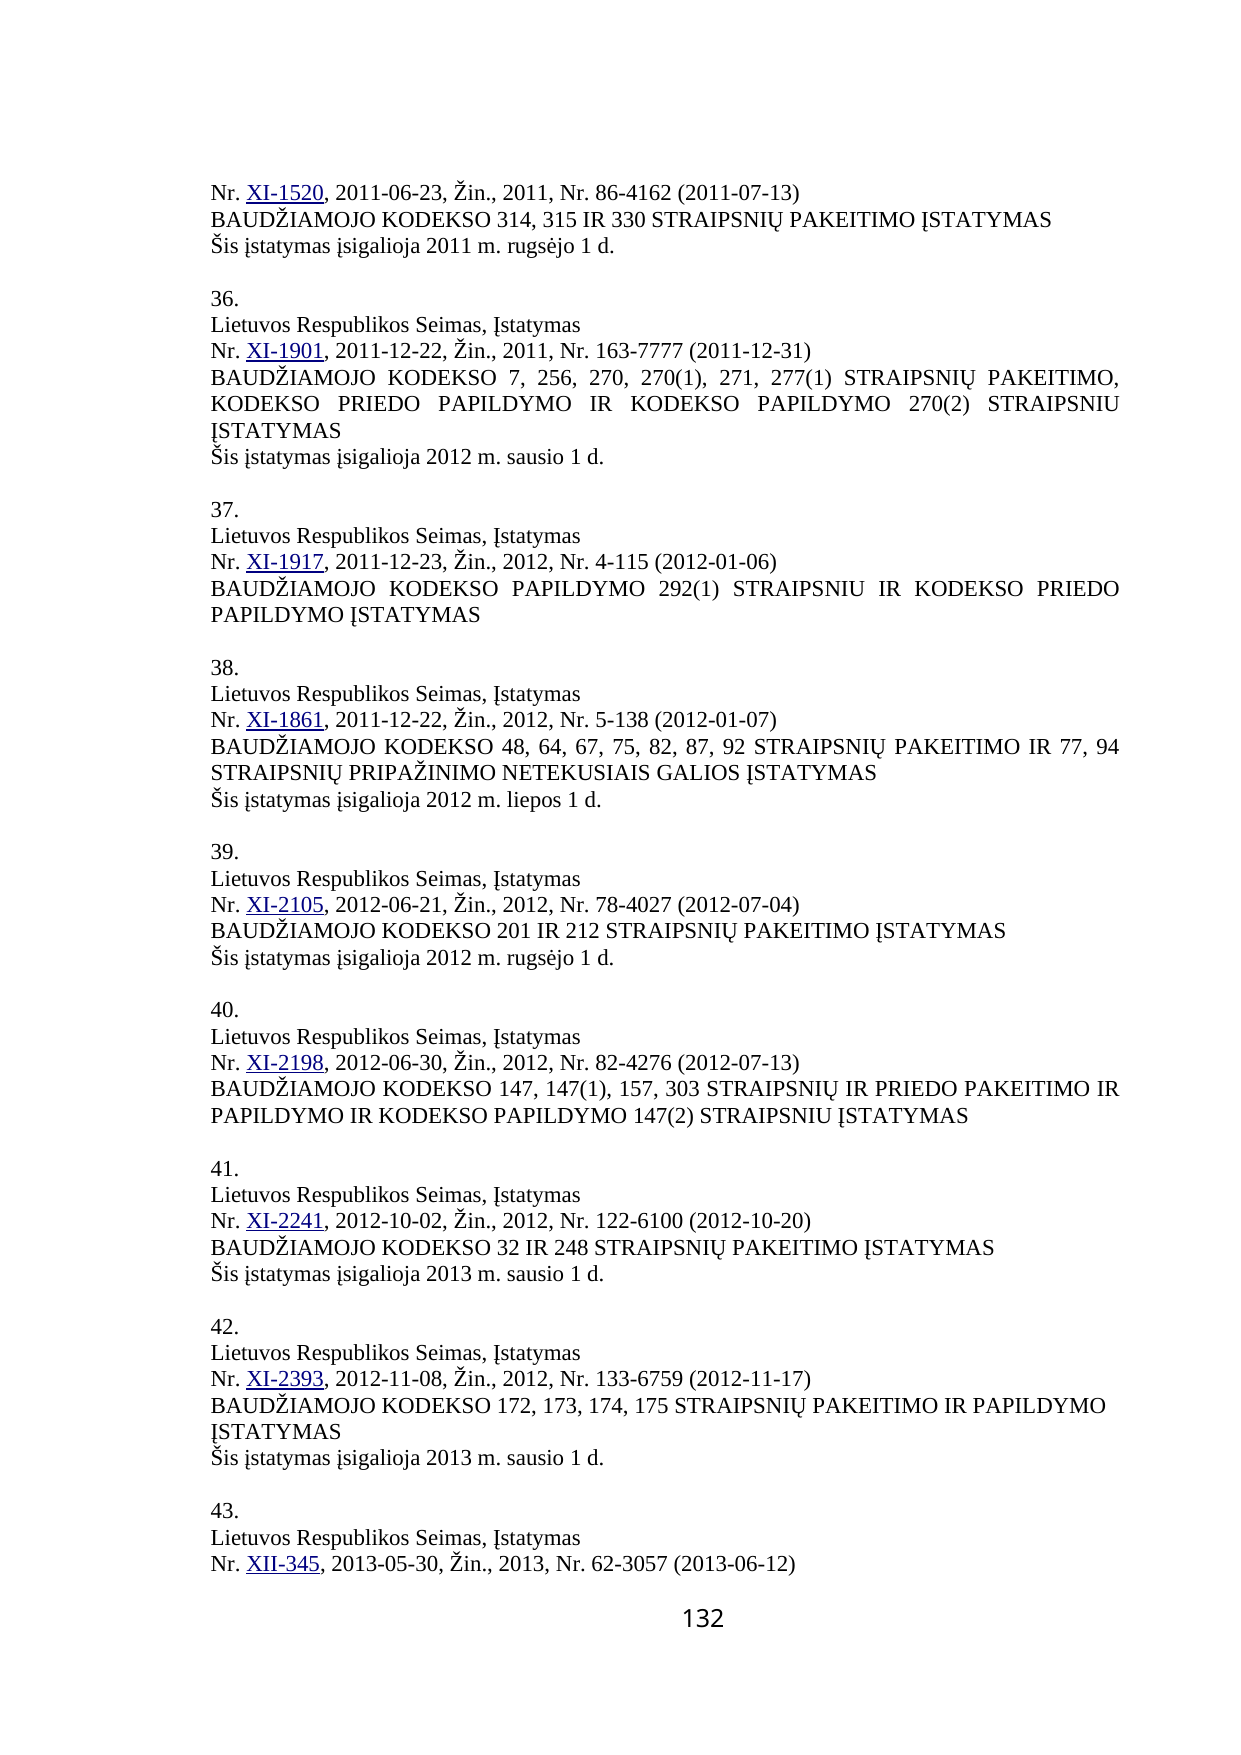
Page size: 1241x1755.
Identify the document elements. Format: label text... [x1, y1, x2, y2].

text BAUDŽIAMOJO KODEKSO 48, 64, 67, 75, 82, 87, 92 STRAIPSNIŲ PAKEITIMO IR 77, 94 STRAIPSNIŲ PRIPAŽINIMO NETEKUSIAIS GALIOS ĮSTATYMAS [210, 733, 1120, 786]
text BAUDŽIAMOJO KODEKSO 7, 256, 270, 270(1), 271, 277(1) STRAIPSNIŲ PAKEITIMO, KODEKSO PRIEDO PAPILDYMO IR KODEKSO PAPILDYMO 270(2) STRAIPSNIU ĮSTATYMAS [210, 364, 1120, 443]
text Nr. XI-2105, 2012-06-21, Žin., 2012, Nr. 78-4027 (2012-07-04) [210, 891, 1120, 917]
text Nr. XI-1520, 2011-06-23, Žin., 2011, Nr. 86-4162 (2011-07-13) [210, 179, 1120, 206]
text Lietuvos Respublikos Seimas, Įstatymas [210, 522, 1120, 548]
text BAUDŽIAMOJO KODEKSO 147, 147(1), 157, 303 STRAIPSNIŲ IR PRIEDO PAKEITIMO IR PAPILDYMO IR KODEKSO PAPILDYMO 147(2) STRAIPSNIU ĮSTATYMAS [210, 1076, 1120, 1128]
text Šis įstatymas įsigalioja 2013 m. sausio 1 d. [210, 1260, 1120, 1286]
text BAUDŽIAMOJO KODEKSO 32 IR 248 STRAIPSNIŲ PAKEITIMO ĮSTATYMAS [210, 1234, 1120, 1260]
text Šis įstatymas įsigalioja 2012 m. liepos 1 d. [210, 786, 1120, 812]
text Lietuvos Respublikos Seimas, Įstatymas [210, 311, 1120, 338]
text Šis įstatymas įsigalioja 2011 m. rugsėjo 1 d. [210, 232, 1120, 258]
text BAUDŽIAMOJO KODEKSO PAPILDYMO 292(1) STRAIPSNIU IR KODEKSO PRIEDO PAPILDYMO ĮSTATYMAS [210, 575, 1120, 627]
text Lietuvos Respublikos Seimas, Įstatymas [210, 1023, 1120, 1049]
text Lietuvos Respublikos Seimas, Įstatymas [210, 680, 1120, 707]
text Nr. XI-2393, 2012-11-08, Žin., 2012, Nr. 133-6759 (2012-11-17) [210, 1365, 1120, 1392]
text 41. [210, 1154, 1120, 1181]
text Nr. XI-1917, 2011-12-23, Žin., 2012, Nr. 4-115 (2012-01-06) [210, 548, 1120, 575]
text Lietuvos Respublikos Seimas, Įstatymas [210, 1181, 1120, 1207]
text Lietuvos Respublikos Seimas, Įstatymas [210, 1523, 1120, 1550]
text 37. [210, 496, 1120, 522]
text 40. [210, 996, 1120, 1023]
text 43. [210, 1497, 1120, 1523]
text 42. [210, 1313, 1120, 1339]
text Nr. XI-1861, 2011-12-22, Žin., 2012, Nr. 5-138 (2012-01-07) [210, 707, 1120, 733]
text BAUDŽIAMOJO KODEKSO 314, 315 IR 330 STRAIPSNIŲ PAKEITIMO ĮSTATYMAS [210, 206, 1120, 232]
text BAUDŽIAMOJO KODEKSO 201 IR 212 STRAIPSNIŲ PAKEITIMO ĮSTATYMAS [210, 917, 1120, 944]
text Šis įstatymas įsigalioja 2013 m. sausio 1 d. [210, 1444, 1120, 1471]
text 39. [210, 838, 1120, 865]
text BAUDŽIAMOJO KODEKSO 172, 173, 174, 175 STRAIPSNIŲ PAKEITIMO IR PAPILDYMO ĮSTATYMAS [210, 1392, 1120, 1444]
text Nr. XI-1901, 2011-12-22, Žin., 2011, Nr. 163-7777 (2011-12-31) [210, 338, 1120, 364]
text 38. [210, 654, 1120, 680]
text 36. [210, 285, 1120, 311]
text Nr. XI-2241, 2012-10-02, Žin., 2012, Nr. 122-6100 (2012-10-20) [210, 1207, 1120, 1234]
text Nr. XII-345, 2013-05-30, Žin., 2013, Nr. 62-3057 (2013-06-12) [210, 1550, 1120, 1576]
text Lietuvos Respublikos Seimas, Įstatymas [210, 1339, 1120, 1365]
text Lietuvos Respublikos Seimas, Įstatymas [210, 865, 1120, 891]
text Šis įstatymas įsigalioja 2012 m. sausio 1 d. [210, 443, 1120, 469]
text Šis įstatymas įsigalioja 2012 m. rugsėjo 1 d. [210, 944, 1120, 970]
text Nr. XI-2198, 2012-06-30, Žin., 2012, Nr. 82-4276 (2012-07-13) [210, 1049, 1120, 1076]
